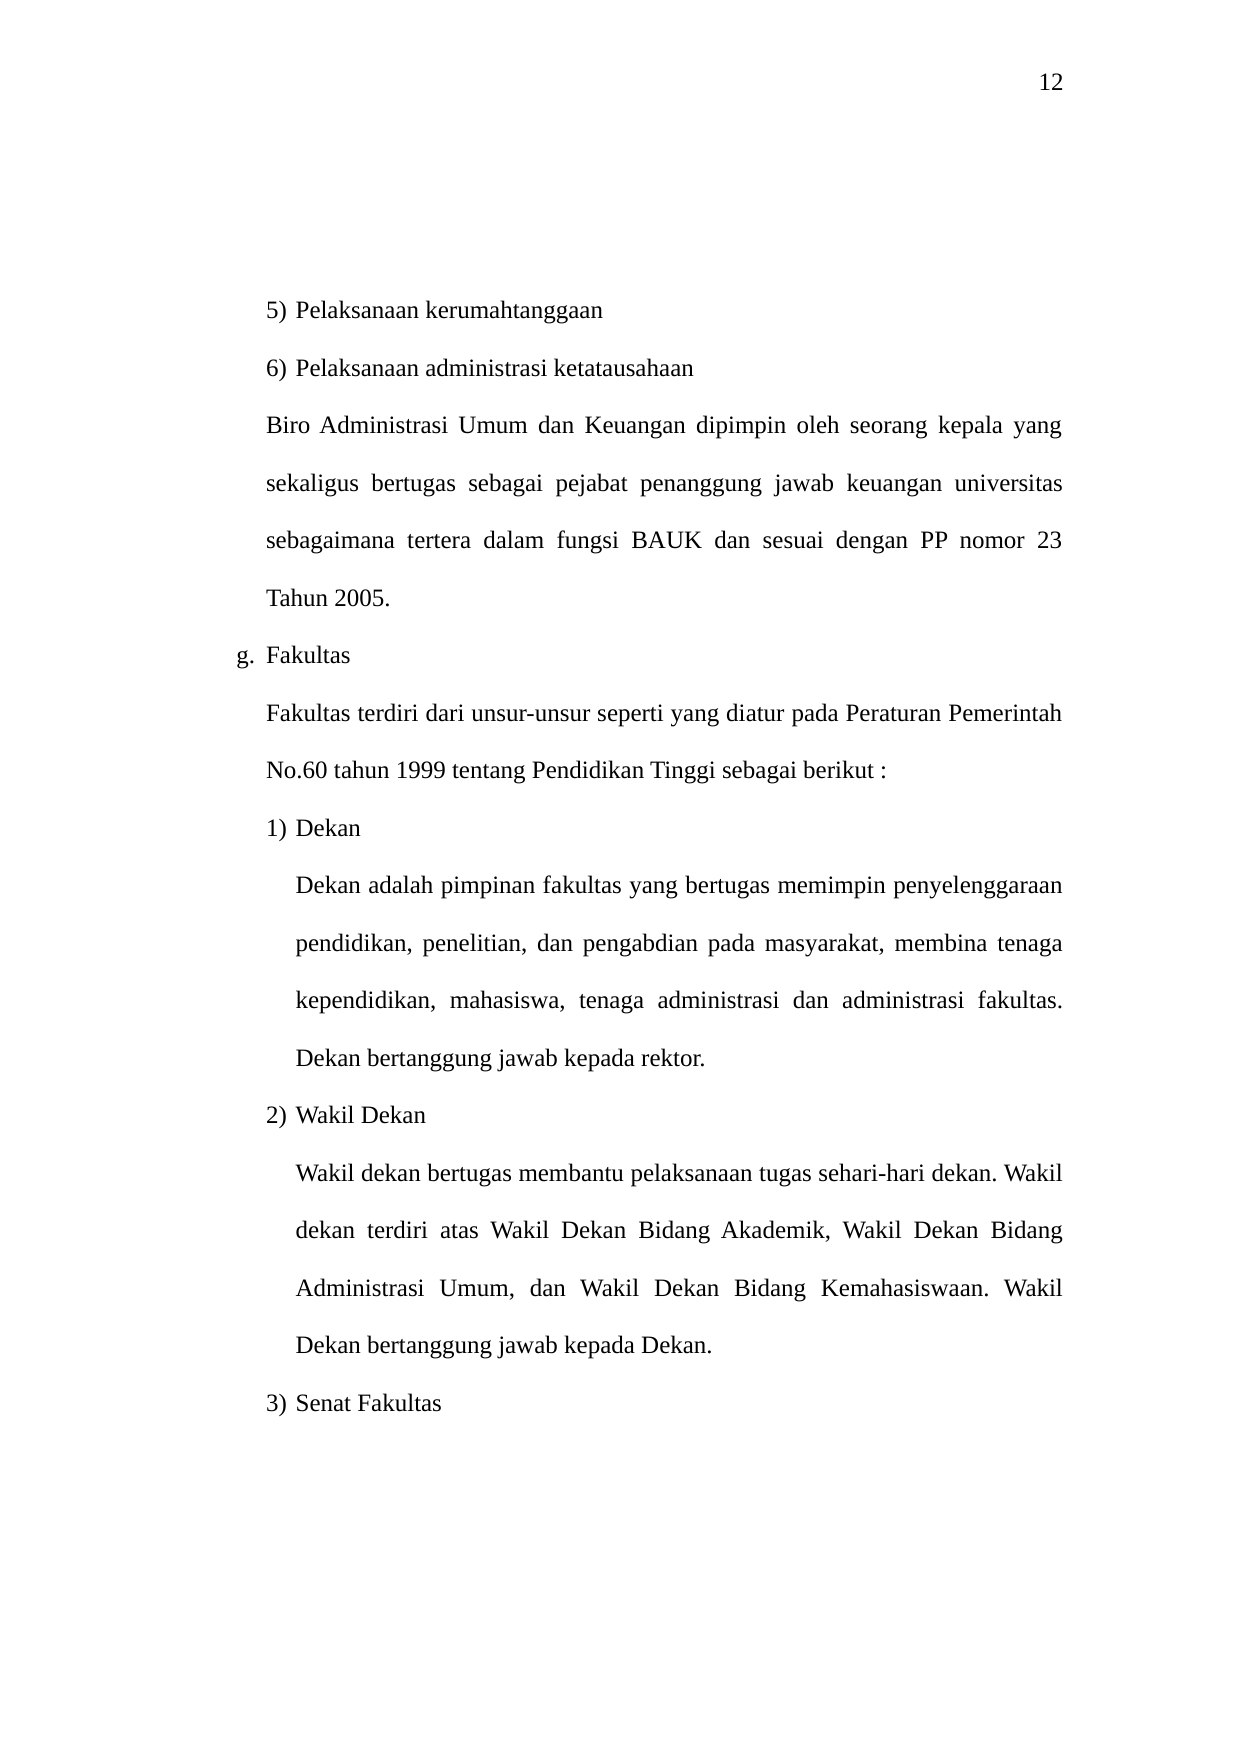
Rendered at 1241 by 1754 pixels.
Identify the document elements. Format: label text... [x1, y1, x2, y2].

list Wakil dekan bertugas membantu pelaksanaan tugas sehari-hari dekan. Wakil dekan terdiri atas Wakil Dekan Bidang Akademik, Wakil Dekan Bidang Administrasi Umum, dan Wakil Dekan Bidang Kemahasiswaan. Wakil Dekan bertanggung jawab kepada Dekan. [266, 1158, 1063, 1359]
list Fakultas terdiri dari unsur-unsur seperti yang diatur pada Peraturan Pemerintah No.60 tahun 1999 tentang Pendidikan Tinggi sebagai berikut : [236, 698, 1063, 784]
list Pelaksanaan administrasi ketatausahaan [266, 353, 1063, 382]
list Fakultas [236, 640, 1063, 669]
list Dekan [266, 813, 1063, 842]
list Dekan adalah pimpinan fakultas yang bertugas memimpin penyelenggaraan pendidikan, penelitian, dan pengabdian pada masyarakat, membina tenaga kependidikan, mahasiswa, tenaga administrasi dan administrasi fakultas. Dekan bertanggung jawab kepada rektor. [266, 870, 1063, 1072]
list Wakil Dekan [266, 1100, 1063, 1129]
list Biro Administrasi Umum dan Keuangan dipimpin oleh seorang kepala yang sekaligus bertugas sebagai pejabat penanggung jawab keuangan universitas sebagaimana tertera dalam fungsi BAUK dan sesuai dengan PP nomor 23 Tahun 2005. [236, 410, 1063, 612]
list Pelaksanaan kerumahtanggaan [266, 295, 1063, 324]
list Senat Fakultas [266, 1388, 1063, 1417]
